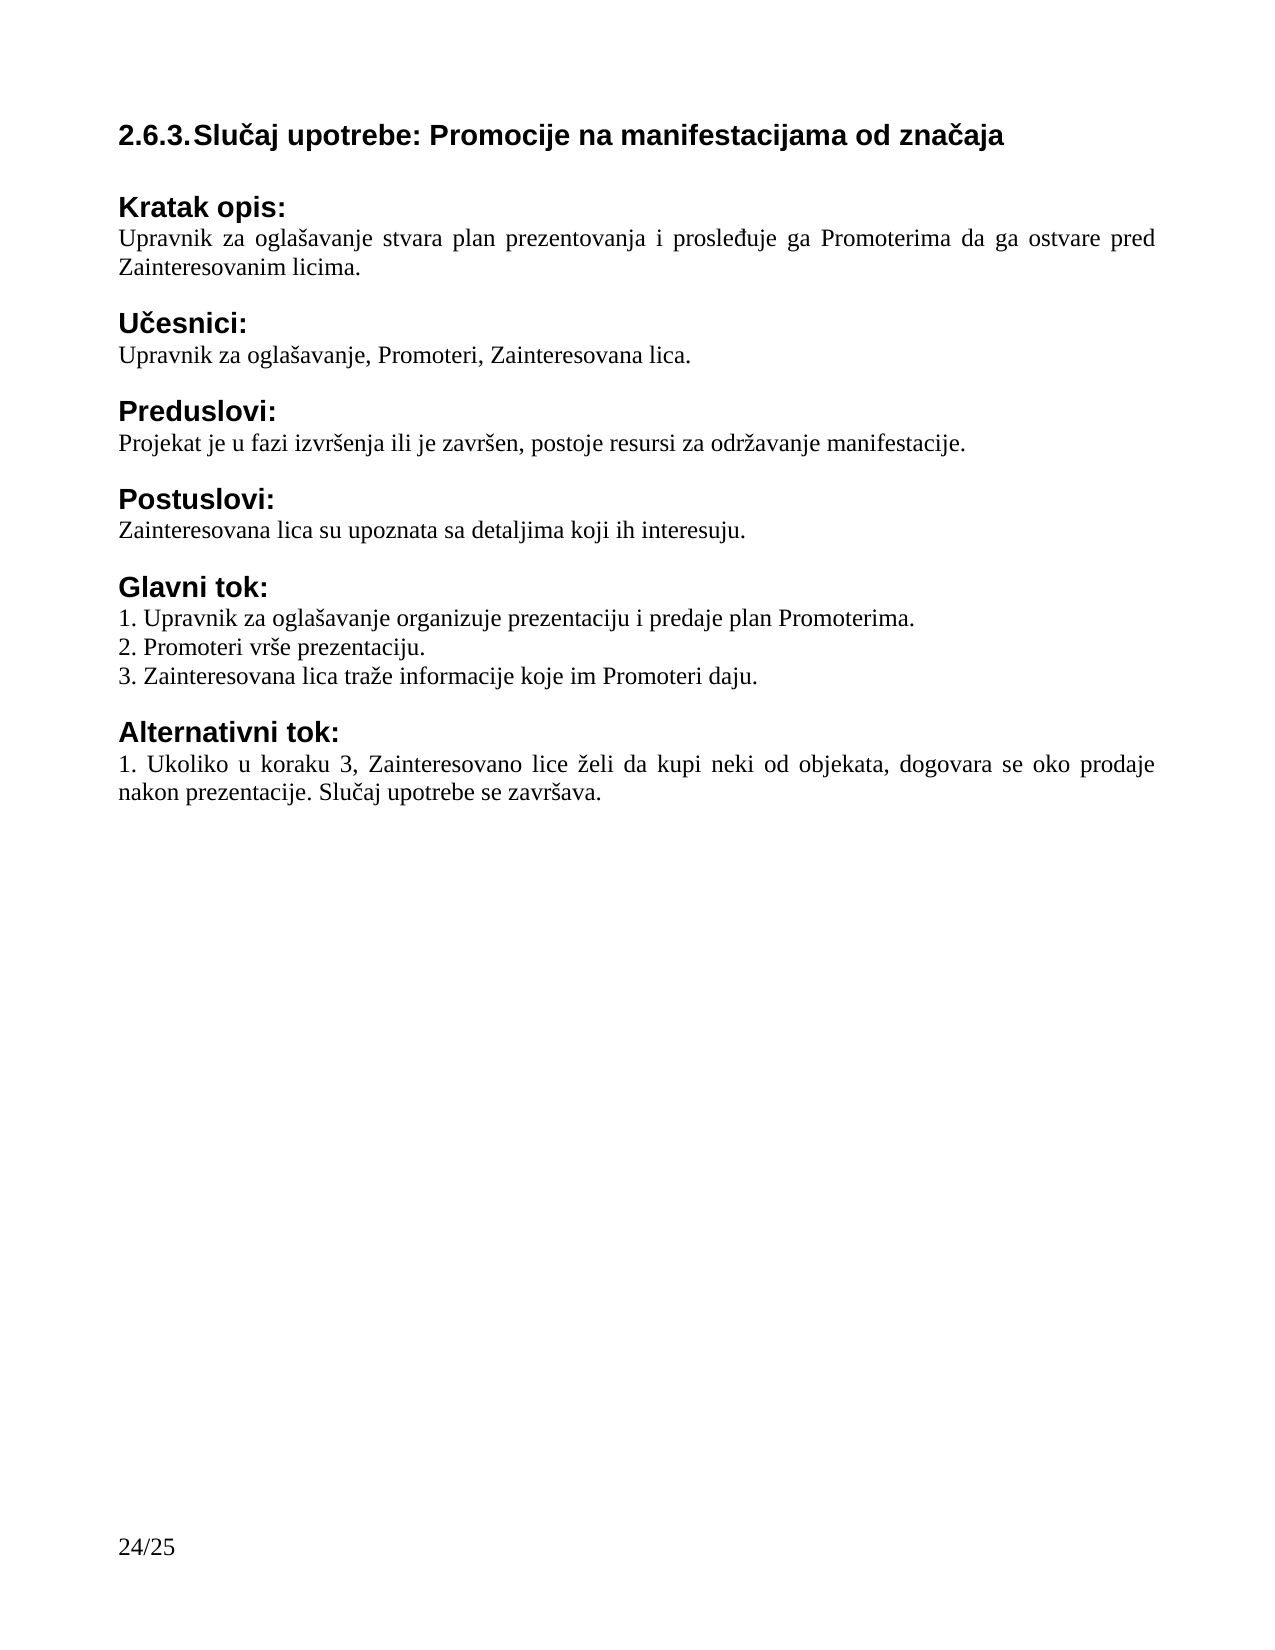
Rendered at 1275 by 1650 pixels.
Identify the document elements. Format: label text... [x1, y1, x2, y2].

text 2. Promoteri vrše prezentaciju. [118, 632, 1157, 661]
subtitle Kratak opis: [118, 190, 1157, 223]
text 1. Ukoliko u koraku 3, Zainteresovano lice želi da kupi neki od objekata, dogovara se oko prodaje nakon prezentacije. Slučaj upotrebe se završava. [118, 749, 1157, 806]
text Upravnik za oglašavanje, Promoteri, Zainteresovana lica. [118, 340, 1157, 369]
subtitle Glavni tok: [118, 570, 1157, 603]
text Projekat je u fazi izvršenja ili je završen, postoje resursi za održavanje manifestacije. [118, 428, 1157, 457]
subtitle Slučaj upotrebe: Promocije na manifestacijama od značaja [118, 118, 1157, 152]
subtitle Učesnici: [118, 306, 1157, 340]
subtitle Alternativni tok: [118, 715, 1157, 749]
text 3. Zainteresovana lica traže informacije koje im Promoteri daju. [118, 661, 1157, 690]
text Zainteresovana lica su upoznata sa detaljima koji ih interesuju. [118, 516, 1157, 544]
text Upravnik za oglašavanje stvara plan prezentovanja i prosleđuje ga Promoterima da ga ostvare pred Zainteresovanim licima. [118, 223, 1157, 281]
subtitle Postuslovi: [118, 482, 1157, 516]
text 1. Upravnik za oglašavanje organizuje prezentaciju i predaje plan Promoterima. [118, 603, 1157, 632]
subtitle Preduslovi: [118, 394, 1157, 428]
